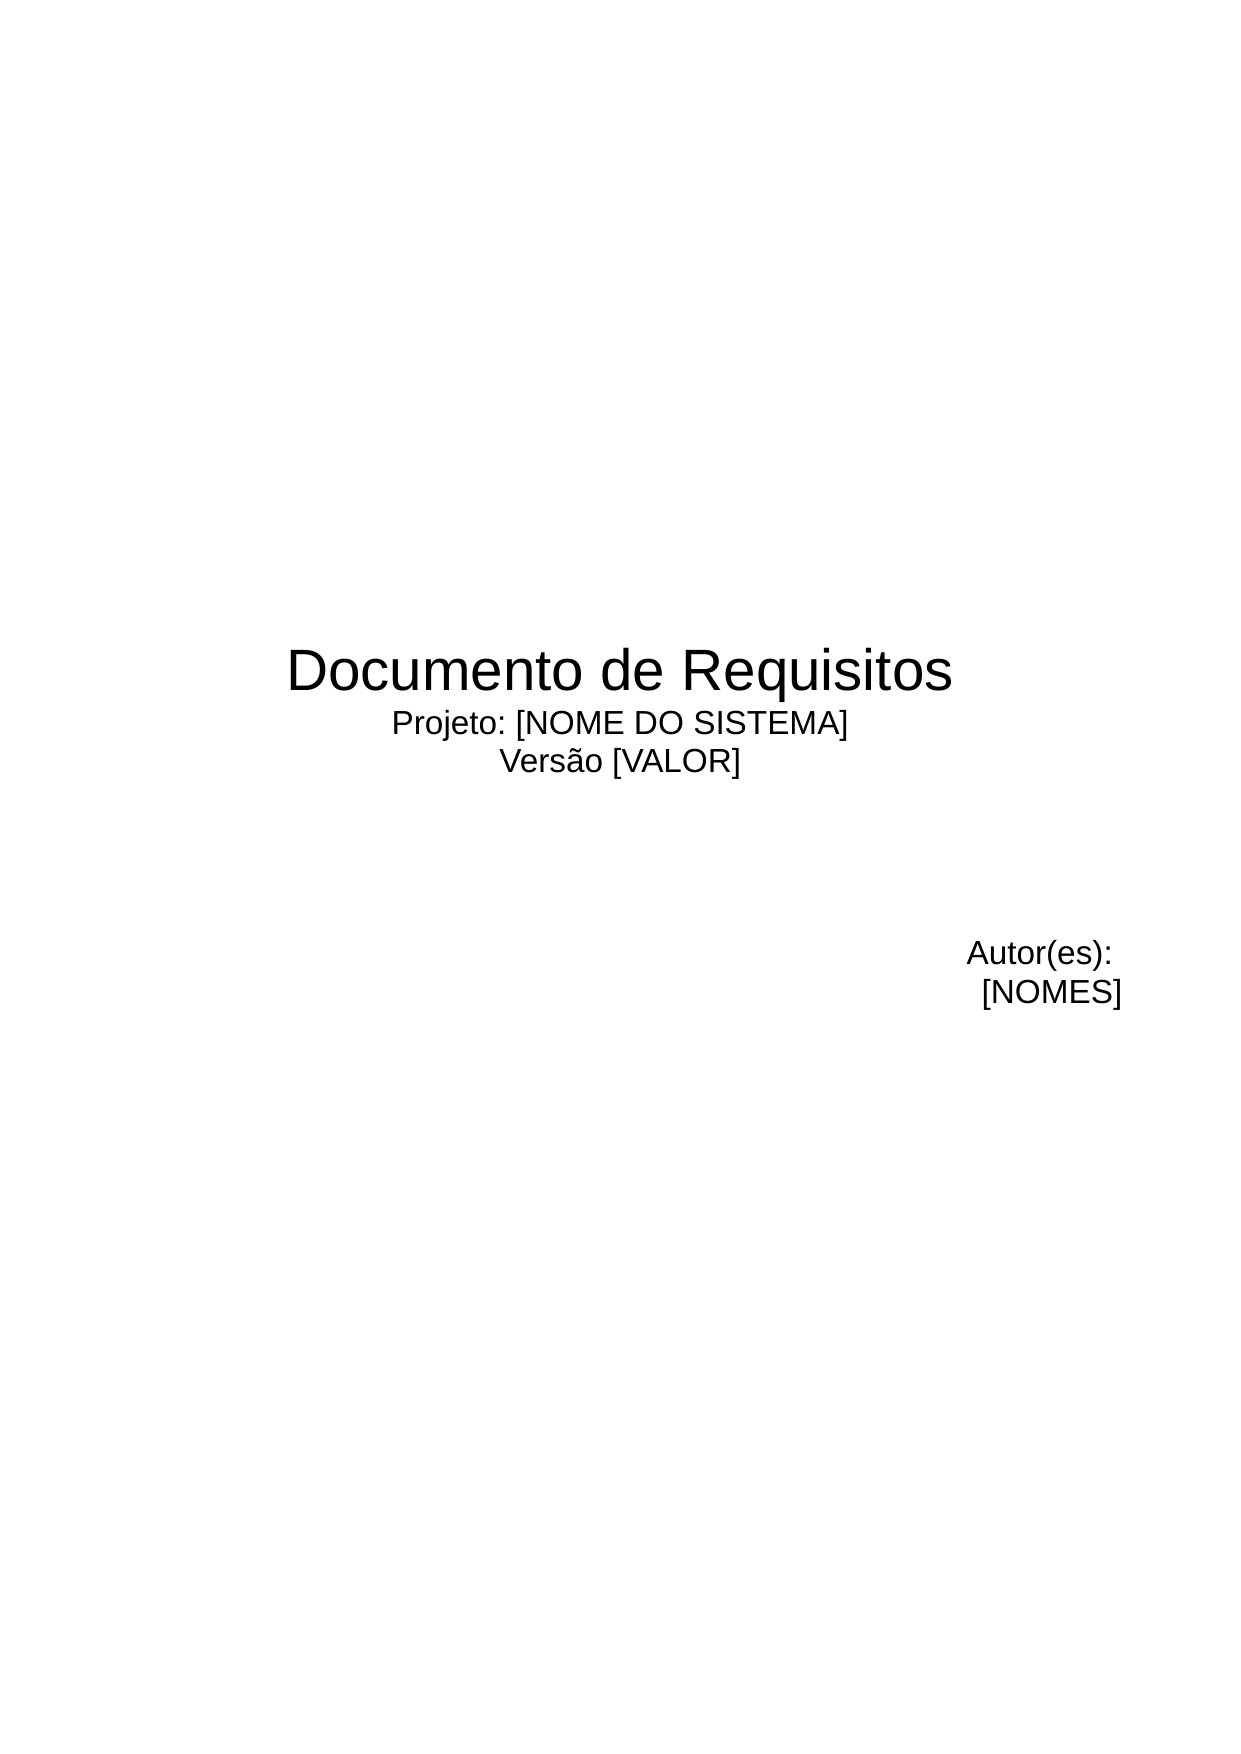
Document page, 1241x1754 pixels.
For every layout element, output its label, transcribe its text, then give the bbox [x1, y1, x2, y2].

text Projeto: [NOME DO SISTEMA] [118, 703, 1122, 741]
text Documento de Requisitos [118, 636, 1122, 703]
text Autor(es): [118, 933, 1122, 972]
text [NOMES] [118, 972, 1122, 1010]
text Versão [VALOR] [118, 741, 1122, 779]
